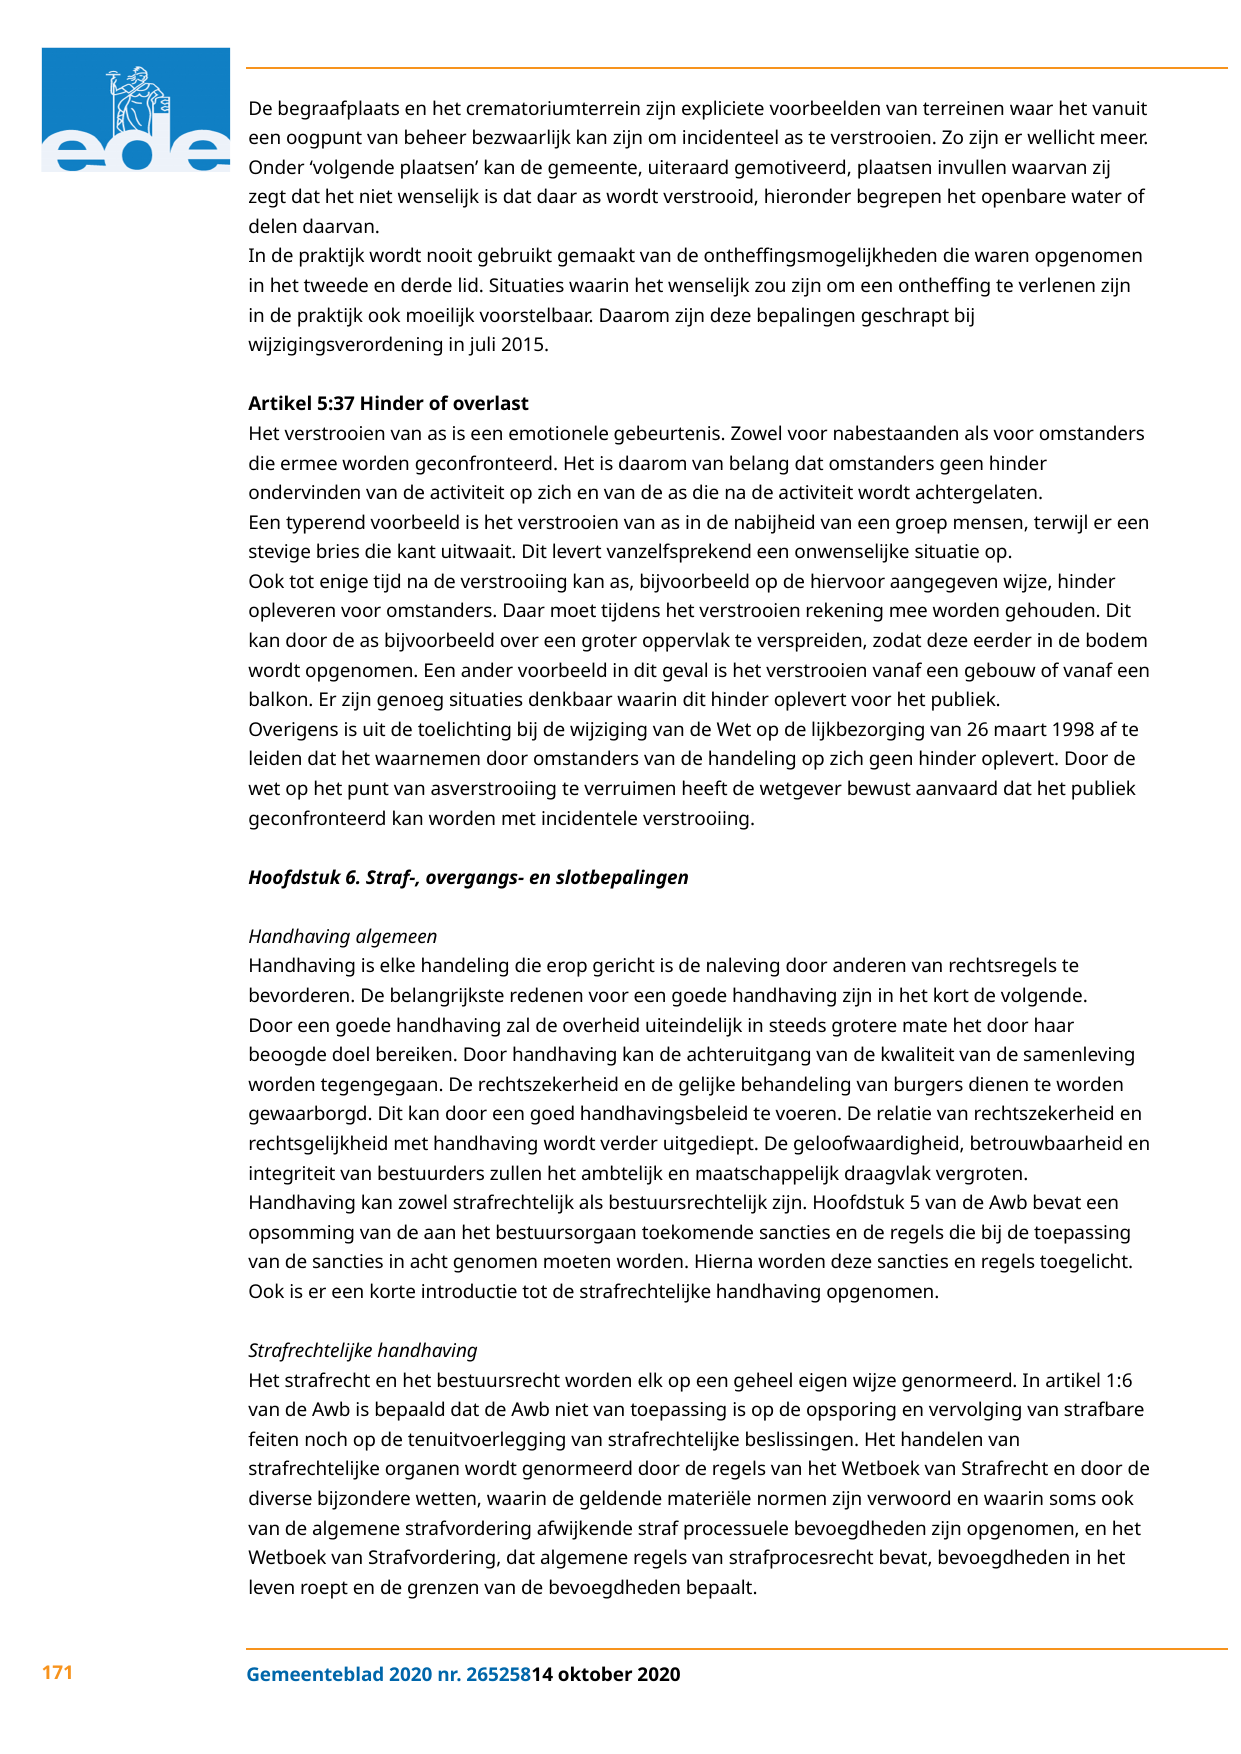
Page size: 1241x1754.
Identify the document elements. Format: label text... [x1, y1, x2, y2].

text Hoofdstuk 6. Straf-, overgangs- en slotbepalingen [248, 864, 1152, 890]
text Het strafrecht en het bestuursrecht worden elk op een geheel eigen wijze genormeerd. In artikel 1:6 van de Awb is bepaald dat de Awb niet van toepassing is op de opsporing en vervolging van strafbare feiten noch op de tenuitvoerlegging van strafrechtelijke beslissingen. Het handelen van strafrechtelijke organen wordt genormeerd door de regels van het Wetboek van Strafrecht en door de diverse bijzondere wetten, waarin de geldende materiële normen zijn verwoord en waarin soms ook van de algemene strafvordering afwijkende straf processuele bevoegdheden zijn opgenomen, en het Wetboek van Strafvordering, dat algemene regels van strafprocesrecht bevat, bevoegdheden in het leven roept en de grenzen van de bevoegdheden bepaalt. [248, 1367, 1152, 1600]
text Door een goede handhaving zal de overheid uiteindelijk in steeds grotere mate het door haar beoogde doel bereiken. Door handhaving kan de achteruitgang van de kwaliteit van de samenleving worden tegengegaan. De rechtszekerheid en de gelijke behandeling van burgers dienen te worden gewaarborgd. Dit kan door een goed handhavingsbeleid te voeren. De relatie van rechtszekerheid en rechtsgelijkheid met handhaving wordt verder uitgediept. De geloofwaardigheid, betrouwbaarheid en integriteit van bestuurders zullen het ambtelijk en maatschappelijk draagvlak vergroten. [248, 1012, 1152, 1186]
text De begraafplaats en het crematoriumterrein zijn expliciete voorbeelden van terreinen waar het vanuit een oogpunt van beheer bezwaarlijk kan zijn om incidenteel as te verstrooien. Zo zijn er wellicht meer. Onder ‘volgende plaatsen’ kan de gemeente, uiteraard gemotiveerd, plaatsen invullen waarvan zij zegt dat het niet wenselijk is dat daar as wordt verstrooid, hieronder begrepen het openbare water of delen daarvan. [248, 95, 1152, 239]
text In de praktijk wordt nooit gebruikt gemaakt van de ontheffingsmogelijkheden die waren opgenomen in het tweede en derde lid. Situaties waarin het wenselijk zou zijn om een ontheffing te verlenen zijn in de praktijk ook moeilijk voorstelbaar. Daarom zijn deze bepalingen geschrapt bij wijzigingsverordening in juli 2015. [248, 243, 1152, 357]
text Artikel 5:37 Hinder of overlast [248, 391, 1152, 416]
text Handhaving algemeen [248, 923, 1152, 949]
text Ook tot enige tijd na de verstrooiing kan as, bijvoorbeeld op de hiervoor aangegeven wijze, hinder opleveren voor omstanders. Daar moet tijdens het verstrooien rekening mee worden gehouden. Dit kan door de as bijvoorbeeld over een groter oppervlak te verspreiden, zodat deze eerder in de bodem wordt opgenomen. Een ander voorbeeld in dit geval is het verstrooien vanaf een gebouw of vanaf een balkon. Er zijn genoeg situaties denkbaar waarin dit hinder oplevert voor het publiek. [248, 568, 1152, 712]
text Handhaving kan zowel strafrechtelijk als bestuursrechtelijk zijn. Hoofdstuk 5 van de Awb bevat een opsomming van de aan het bestuursorgaan toekomende sancties en de regels die bij de toepassing van de sancties in acht genomen moeten worden. Hierna worden deze sancties en regels toegelicht. Ook is er een korte introductie tot de strafrechtelijke handhaving opgenomen. [248, 1189, 1152, 1304]
text Overigens is uit de toelichting bij de wijziging van de Wet op de lijkbezorging van 26 maart 1998 af te leiden dat het waarnemen door omstanders van de handeling op zich geen hinder oplevert. Door de wet op het punt van asverstrooiing te verruimen heeft de wetgever bewust aanvaard dat het publiek geconfronteerd kan worden met incidentele verstrooiing. [248, 716, 1152, 831]
text Handhaving is elke handeling die erop gericht is de naleving door anderen van rechtsregels te bevorderen. De belangrijkste redenen voor een goede handhaving zijn in het kort de volgende. [248, 953, 1152, 1008]
text Strafrechtelijke handhaving [248, 1337, 1152, 1363]
text Een typerend voorbeeld is het verstrooien van as in de nabijheid van een groep mensen, terwijl er een stevige bries die kant uitwaait. Dit levert vanzelfsprekend een onwenselijke situatie op. [248, 509, 1152, 564]
text Het verstrooien van as is een emotionele gebeurtenis. Zowel voor nabestaanden als voor omstanders die ermee worden geconfronteerd. Het is daarom van belang dat omstanders geen hinder ondervinden van de activiteit op zich en van de as die na de activiteit wordt achtergelaten. [248, 420, 1152, 505]
picture [41, 47, 231, 172]
